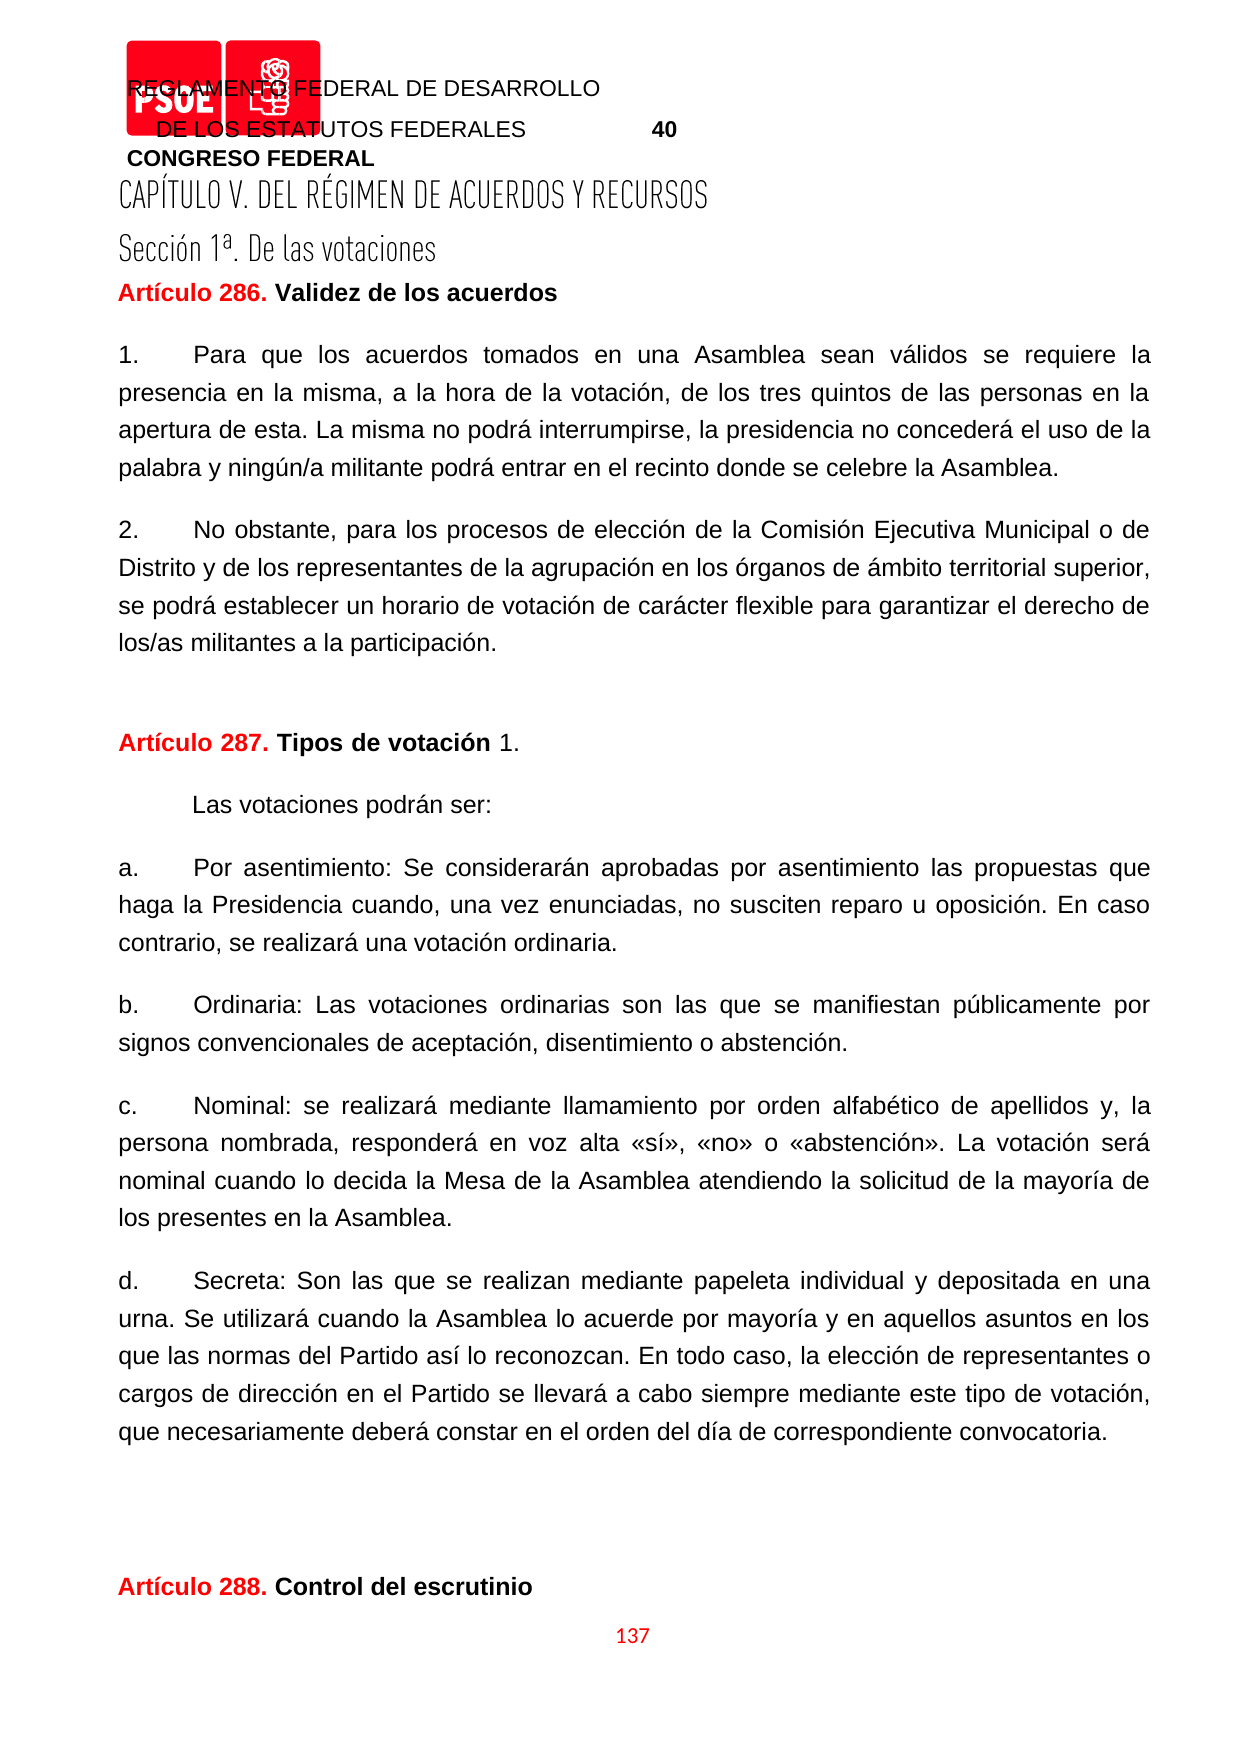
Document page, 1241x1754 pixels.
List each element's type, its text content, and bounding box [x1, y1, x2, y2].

text Artículo 287. Tipos de votación 1. Las votaciones podrán ser: [118, 728, 520, 819]
list Para que los acuerdos tomados en una Asamblea sean válidos se requiere la presencia en la misma, a la hora de la votación, de los tres quintos de las personas en la apertura de esta. La misma no podrá interrumpirse, la presidencia no concederá el uso de la palabra y ningún/a militante podrá entrar en el recinto donde se celebre la Asamblea. [118, 340, 1152, 482]
list Ordinaria: Las votaciones ordinarias son las que se manifiestan públicamente por signos convencionales de aceptación, disentimiento o abstención. [118, 990, 1152, 1057]
list Secreta: Son las que se realizan mediante papeleta individual y depositada en una urna. Se utilizará cuando la Asamblea lo acuerde por mayoría y en aquellos asuntos en los que las normas del Partido así lo reconozcan. En todo caso, la elección de representantes o cargos de dirección en el Partido se llevará a cabo siempre mediante este tipo de votación, que necesariamente deberá constar en el orden del día de correspondiente convocatoria. [118, 1266, 1152, 1445]
text Artículo 286. Validez de los acuerdos [117, 278, 1152, 307]
list Por asentimiento: Se considerarán aprobadas por asentimiento las propuestas que haga la Presidencia cuando, una vez enunciadas, no susciten reparo u oposición. En caso contrario, se realizará una votación ordinaria. [118, 853, 1152, 957]
list No obstante, para los procesos de elección de la Comisión Ejecutiva Municipal o de Distrito y de los representantes de la agrupación en los órganos de ámbito territorial superior, se podrá establecer un horario de votación de carácter flexible para garantizar el derecho de los/as militantes a la participación. [118, 516, 1152, 657]
text Artículo 288. Control del escrutinio [117, 1572, 1152, 1601]
list Nominal: se realizará mediante llamamiento por orden alfabético de apellidos y, la persona nombrada, responderá en voz alta «sí», «no» o «abstención». La votación será nominal cuando lo decida la Mesa de la Asamblea atendiendo la solicitud de la mayoría de los presentes en la Asamblea. [118, 1091, 1152, 1232]
